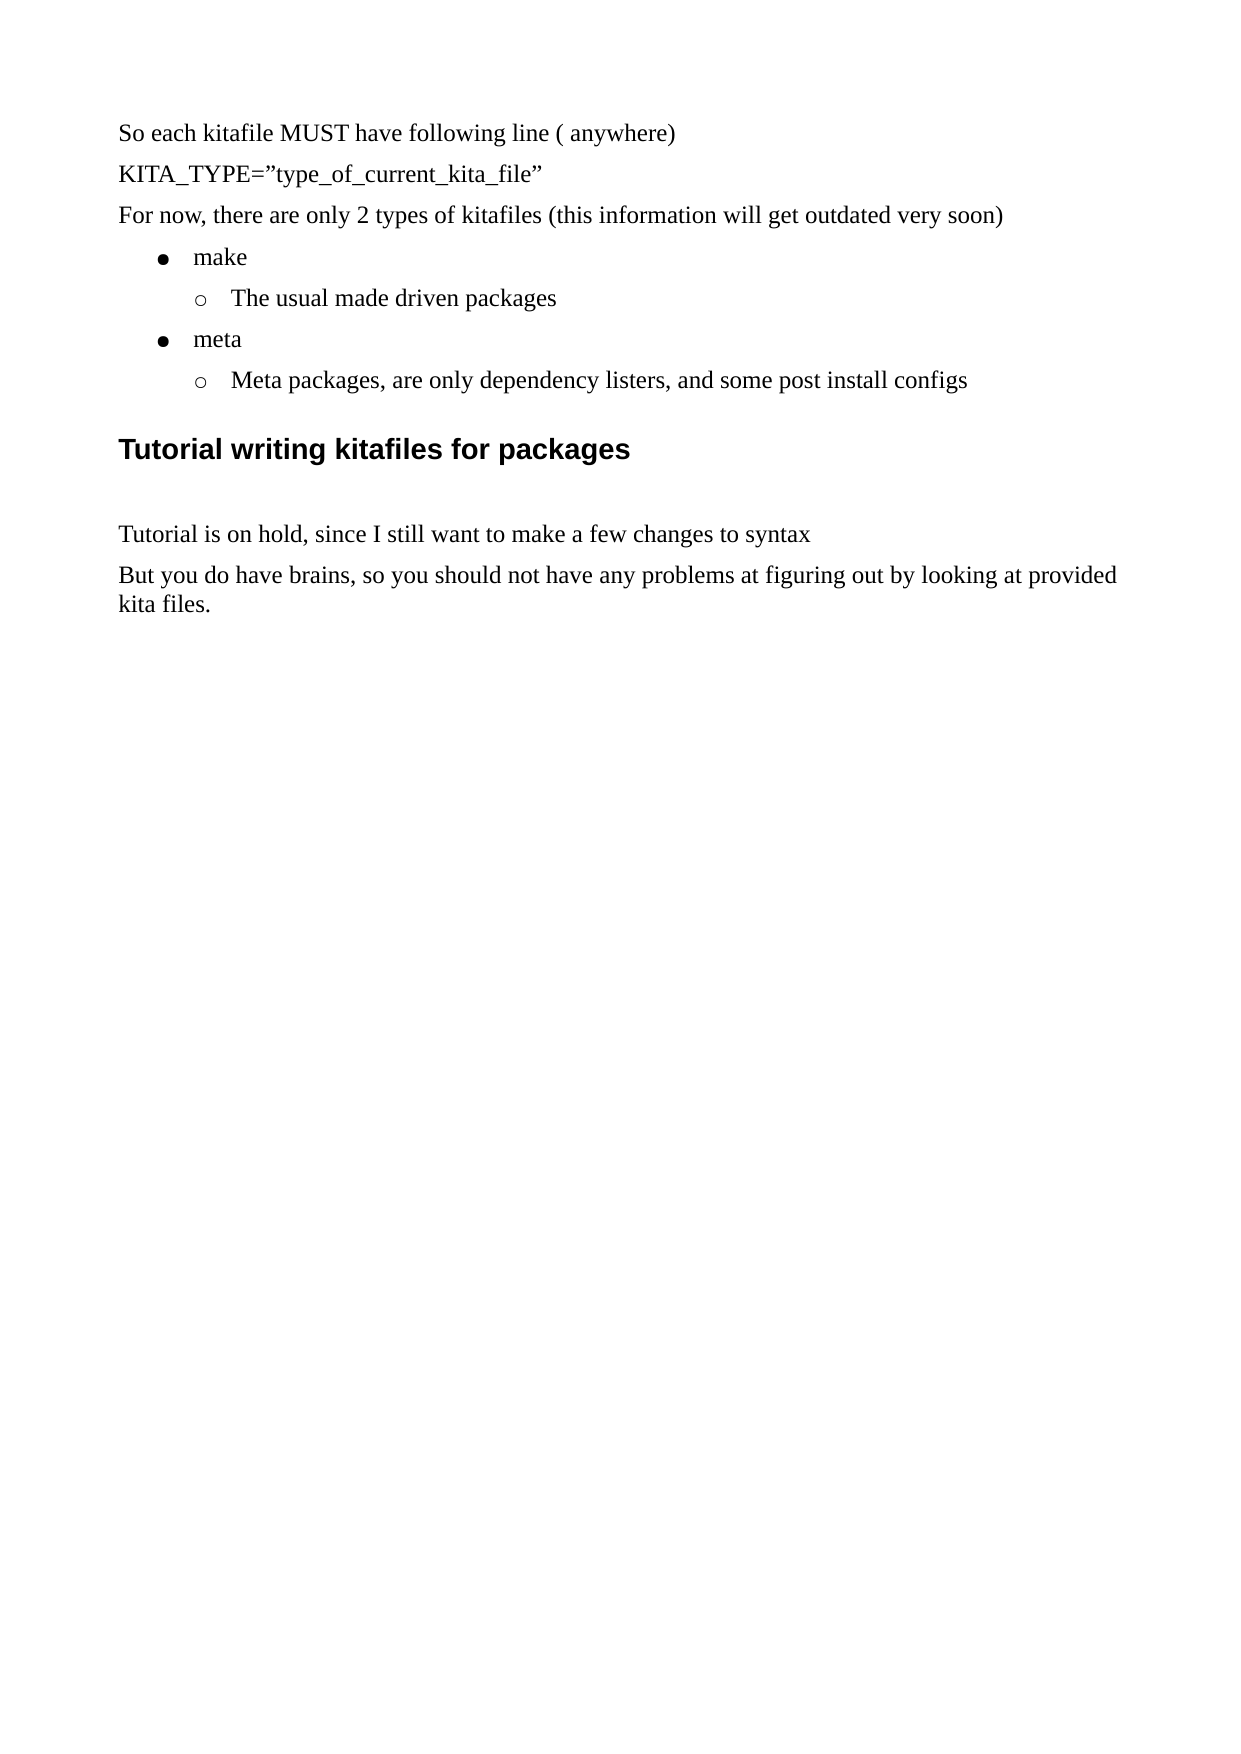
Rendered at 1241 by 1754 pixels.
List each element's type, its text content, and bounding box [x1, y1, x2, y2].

text Tutorial is on hold, since I still want to make a few changes to syntax [118, 519, 1122, 548]
text So each kitafile MUST have following line ( anywhere) [118, 118, 1122, 147]
text But you do have brains, so you should not have any problems at figuring out by looking at provided kita files. [118, 560, 1122, 618]
text KITA_TYPE=”type_of_current_kita_file” [118, 159, 1122, 188]
list make [156, 242, 1122, 271]
list Meta packages, are only dependency listers, and some post install configs [193, 366, 1122, 394]
subtitle Tutorial writing kitafiles for packages [118, 432, 1122, 465]
list meta [156, 324, 1122, 353]
text For now, there are only 2 types of kitafiles (this information will get outdated very soon) [118, 201, 1122, 229]
list The usual made driven packages [193, 283, 1122, 312]
